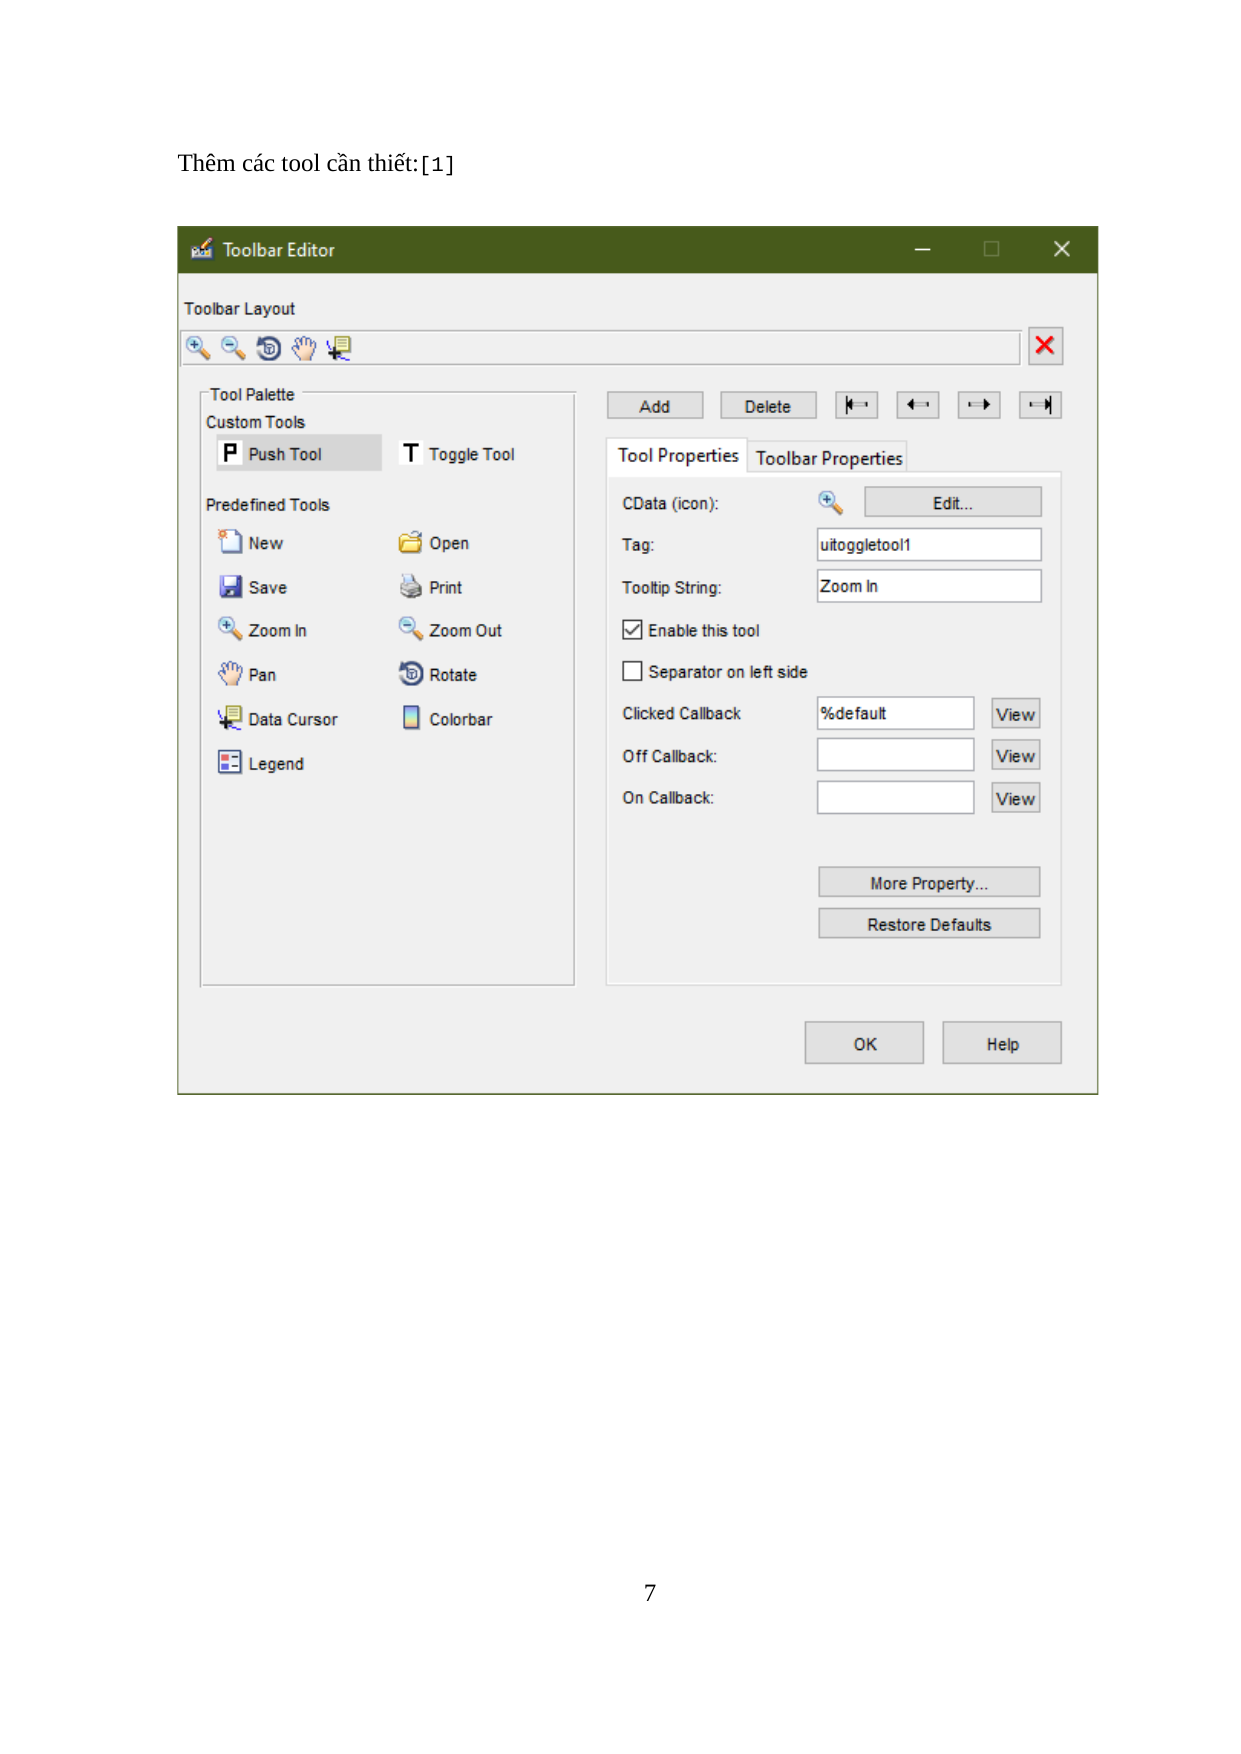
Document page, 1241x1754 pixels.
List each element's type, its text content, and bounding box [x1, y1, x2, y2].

picture [177, 226, 1099, 1095]
text Thêm các tool cần thiết:[1] [177, 148, 1122, 177]
